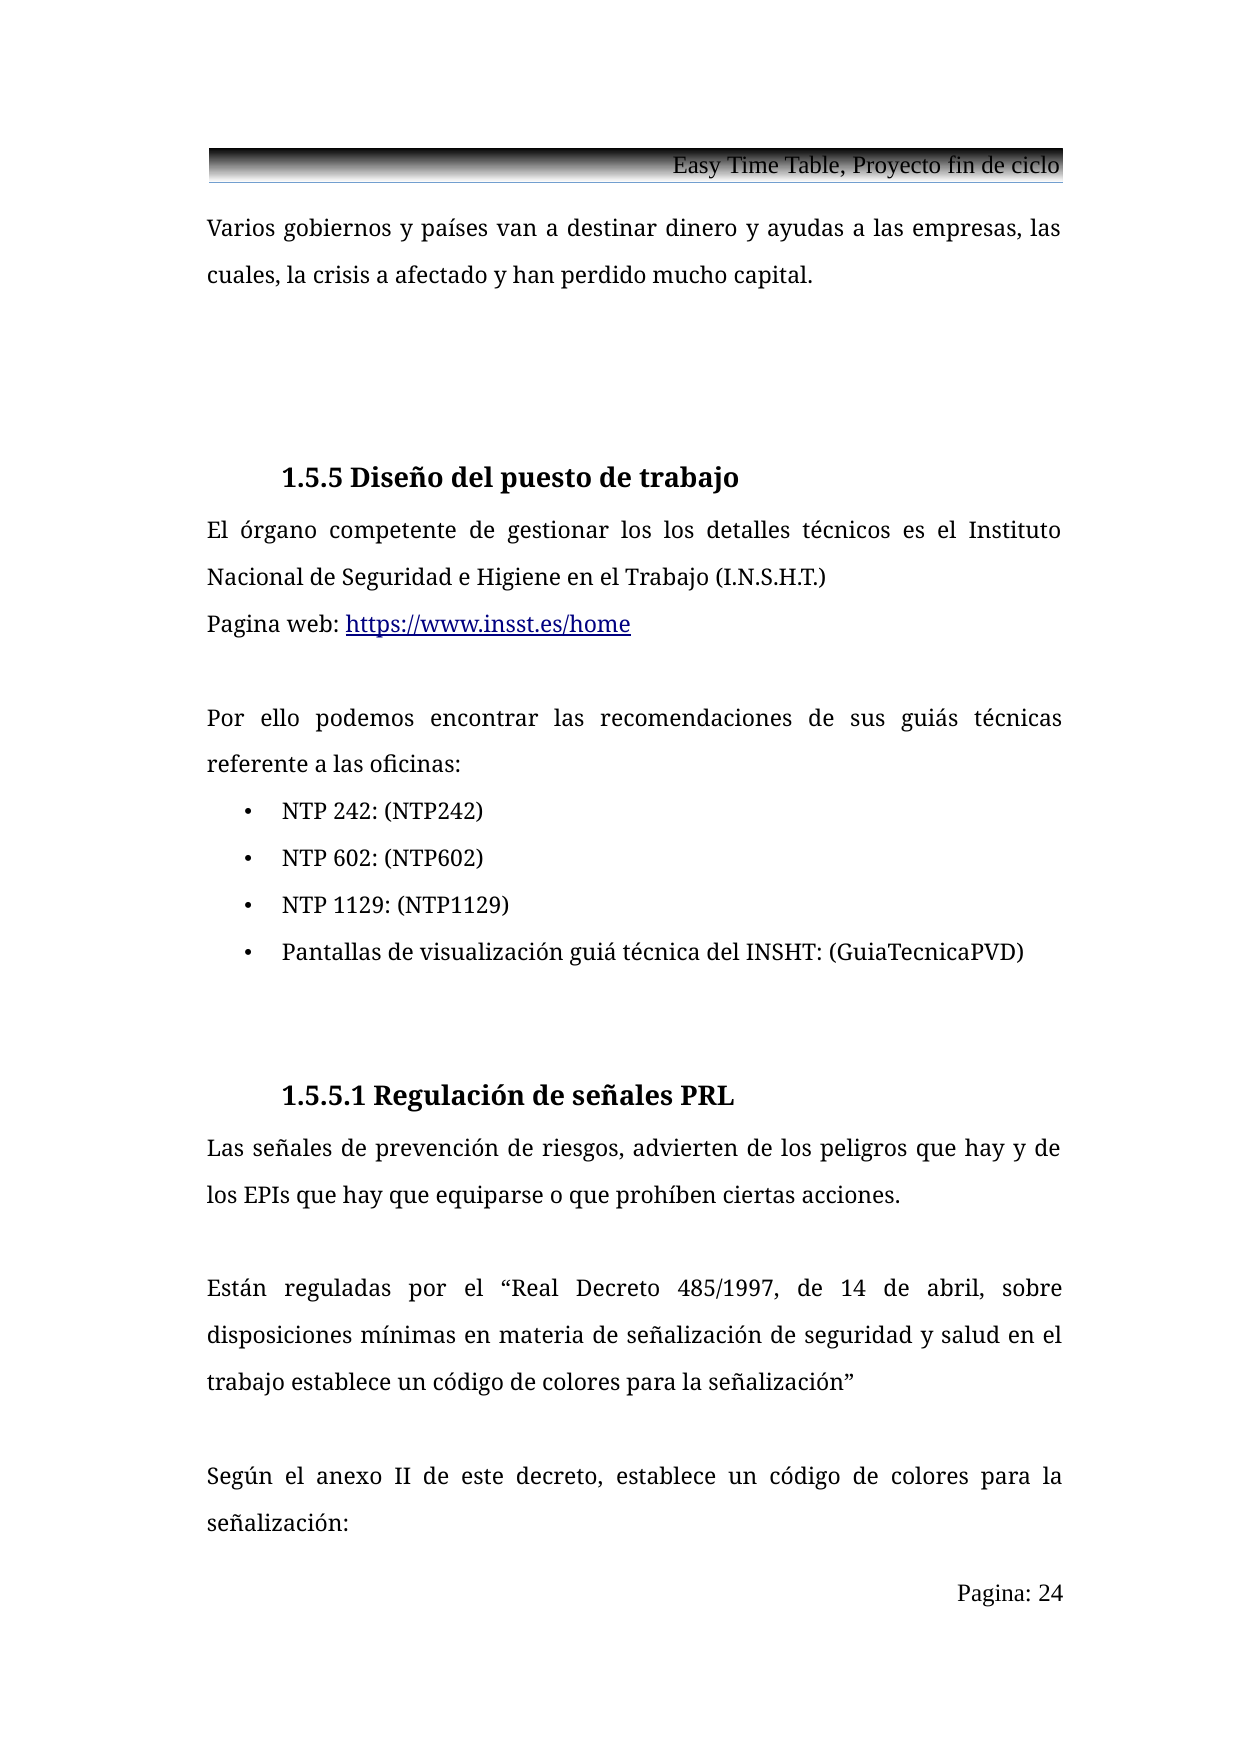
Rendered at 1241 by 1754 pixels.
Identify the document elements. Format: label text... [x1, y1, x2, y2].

list NTP 242: (NTP242) [244, 795, 1063, 826]
list NTP 602: (NTP602) [244, 842, 1063, 873]
text Varios gobiernos y países van a destinar dinero y ayudas a las empresas, las cuales, la crisis a afectado y han perdido mucho capital. [207, 212, 1063, 290]
text Están reguladas por el “Real Decreto 485/1997, de 14 de abril, sobre disposiciones mínimas en materia de señalización de seguridad y salud en el trabajo establece un código de colores para la señalización” [207, 1272, 1063, 1397]
text Por ello podemos encontrar las recomendaciones de sus guiás técnicas referente a las oficinas: [207, 701, 1063, 779]
text Según el anexo II de este decreto, establece un código de colores para la señalización: [207, 1460, 1063, 1538]
text 1.5.5.1 Regulación de señales PRL [207, 1076, 1063, 1113]
list NTP 1129: (NTP1129) [244, 889, 1063, 920]
list Pantallas de visualización guiá técnica del INSHT: (GuiaTecnicaPVD) [244, 936, 1063, 967]
text 1.5.5 Diseño del puesto de trabajo [207, 459, 1063, 496]
text El órgano competente de gestionar los los detalles técnicos es el Instituto Nacional de Seguridad e Higiene en el Trabajo (I.N.S.H.T.) [207, 514, 1063, 592]
text Las señales de prevención de riesgos, advierten de los peligros que hay y de los EPIs que hay que equiparse o que prohíben ciertas acciones. [207, 1132, 1063, 1210]
text Pagina web: https://www.insst.es/home [207, 608, 1063, 639]
